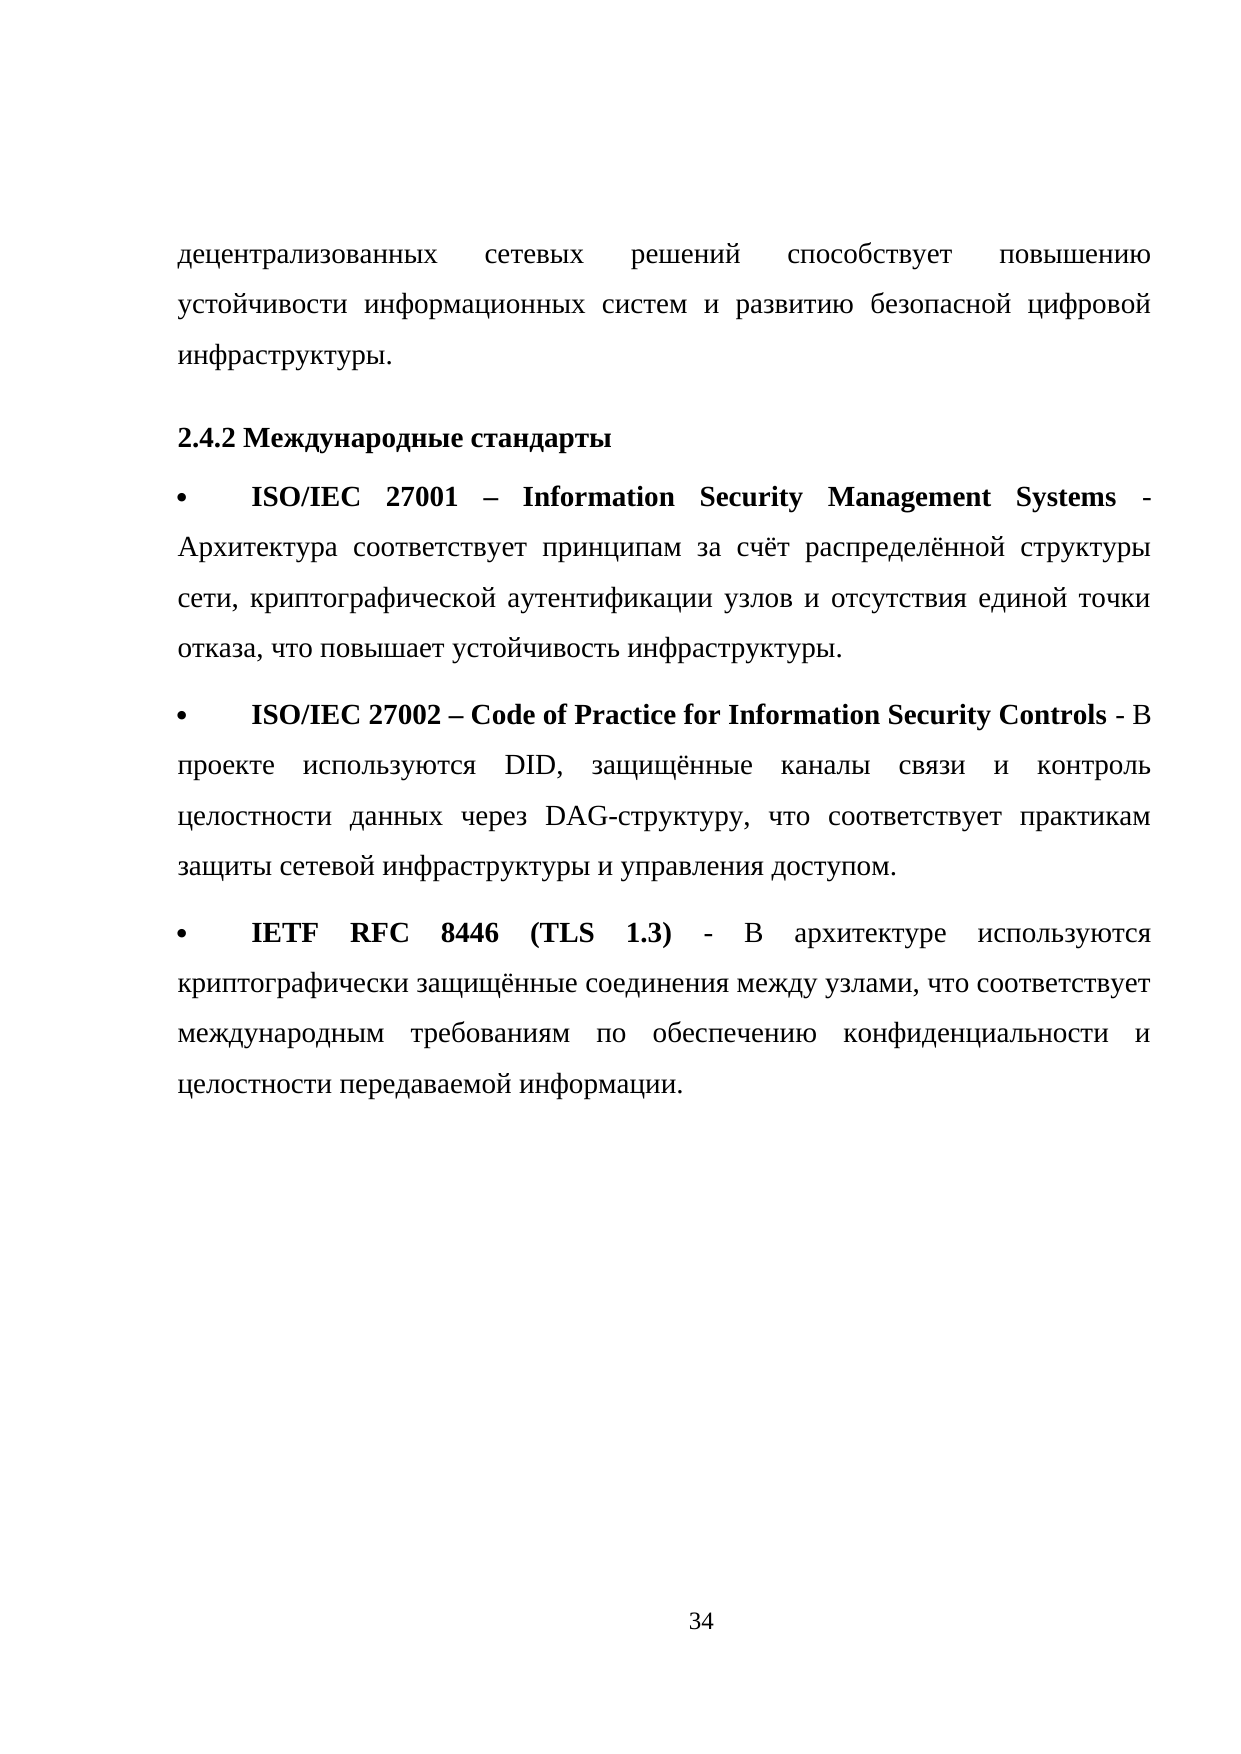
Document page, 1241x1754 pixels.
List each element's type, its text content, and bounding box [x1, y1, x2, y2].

list децентрализованных сетевых решений способствует повышению устойчивости информационных систем и развитию безопасной цифровой инфраструктуры. [177, 236, 1152, 370]
list ISO/IEC 27002 – Code of Practice for Information Security Controls - В проекте используются DID, защищённые каналы связи и контроль целостности данных через DAG-структуру, что соответствует практикам защиты сетевой инфраструктуры и управления доступом. [177, 697, 1152, 882]
list IETF RFC 8446 (TLS 1.3) - В архитектуре используются криптографически защищённые соединения между узлами, что соответствует международным требованиям по обеспечению конфиденциальности и целостности передаваемой информации. [177, 915, 1152, 1099]
list ISO/IEC 27001 – Information Security Management Systems - Архитектура соответствует принципам за счёт распределённой структуры сети, криптографической аутентификации узлов и отсутствия единой точки отказа, что повышает устойчивость инфраструктуры. [177, 479, 1152, 664]
text 2.4.2 Международные стандарты [177, 421, 1152, 454]
